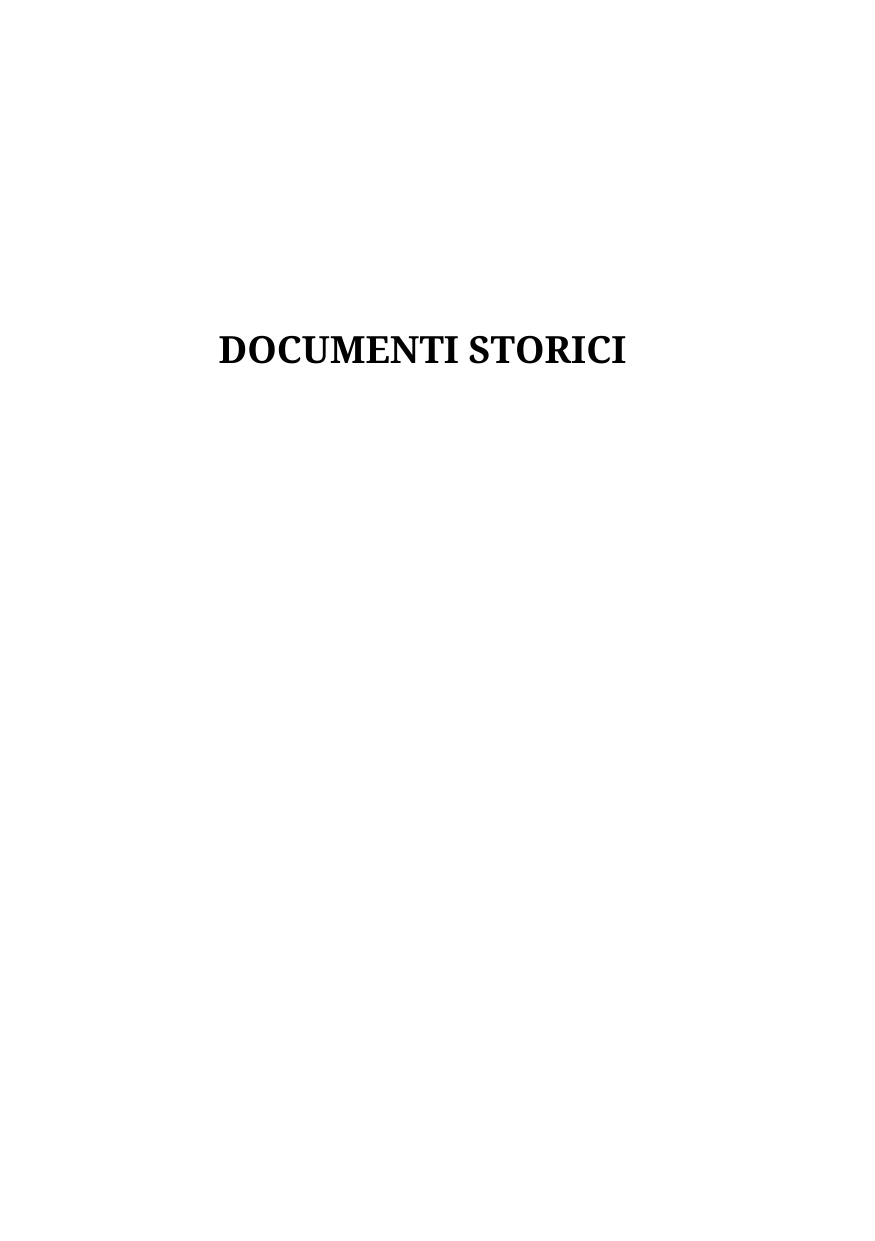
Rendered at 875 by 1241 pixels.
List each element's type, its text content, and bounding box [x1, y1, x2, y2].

subtitle DOCUMENTI STORICI [148, 324, 697, 375]
